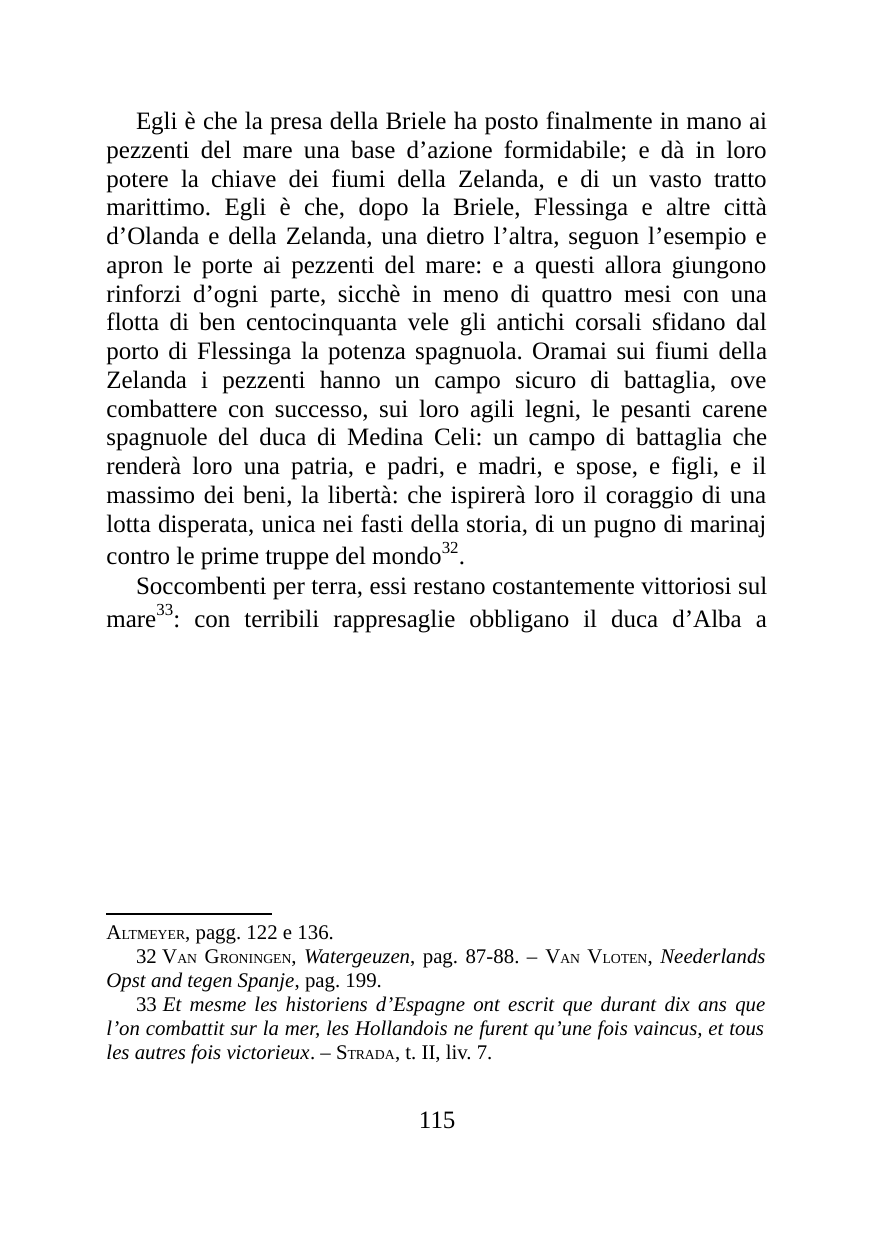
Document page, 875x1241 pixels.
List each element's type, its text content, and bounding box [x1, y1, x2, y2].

text Soccombenti per terra, essi restano costantemente vittoriosi sul mare: con terribili rappresaglie obbligano il duca d’Alba a [106, 571, 768, 633]
text Et mesme les historiens d’Espagne ont escrit que durant dix ans que l’on combattit sur la mer, les Hollandois ne furent qu’une fois vaincus, et tous les autres fois victorieux. – Strada, t. II, liv. 7. [106, 992, 768, 1064]
text Van Groningen, Watergeuzen, pag. 87-88. – Van Vloten, Neederlands Opst and tegen Spanje, pag. 199. [106, 944, 768, 992]
text Altmeyer, pagg. 122 e 136. [106, 919, 768, 944]
text Egli è che la presa della Briele ha posto finalmente in mano ai pezzenti del mare una base d’azione formidabile; e dà in loro potere la chiave dei fiumi della Zelanda, e di un vasto tratto marittimo. Egli è che, dopo la Briele, Flessinga e altre città d’Olanda e della Zelanda, una dietro l’altra, seguon l’esempio e apron le porte ai pezzenti del mare: e a questi allora giungono rinforzi d’ogni parte, sicchè in meno di quattro mesi con una flotta di ben centocinquanta vele gli antichi corsali sfidano dal porto di Flessinga la potenza spagnuola. Oramai sui fiumi della Zelanda i pezzenti hanno un campo sicuro di battaglia, ove combattere con successo, sui loro agili legni, le pesanti carene spagnuole del duca di Medina Celi: un campo di battaglia che renderà loro una patria, e padri, e madri, e spose, e figli, e il massimo dei beni, la libertà: che ispirerà loro il coraggio di una lotta disperata, unica nei fasti della storia, di un pugno di marinaj contro le prime truppe del mondo. [106, 106, 768, 571]
